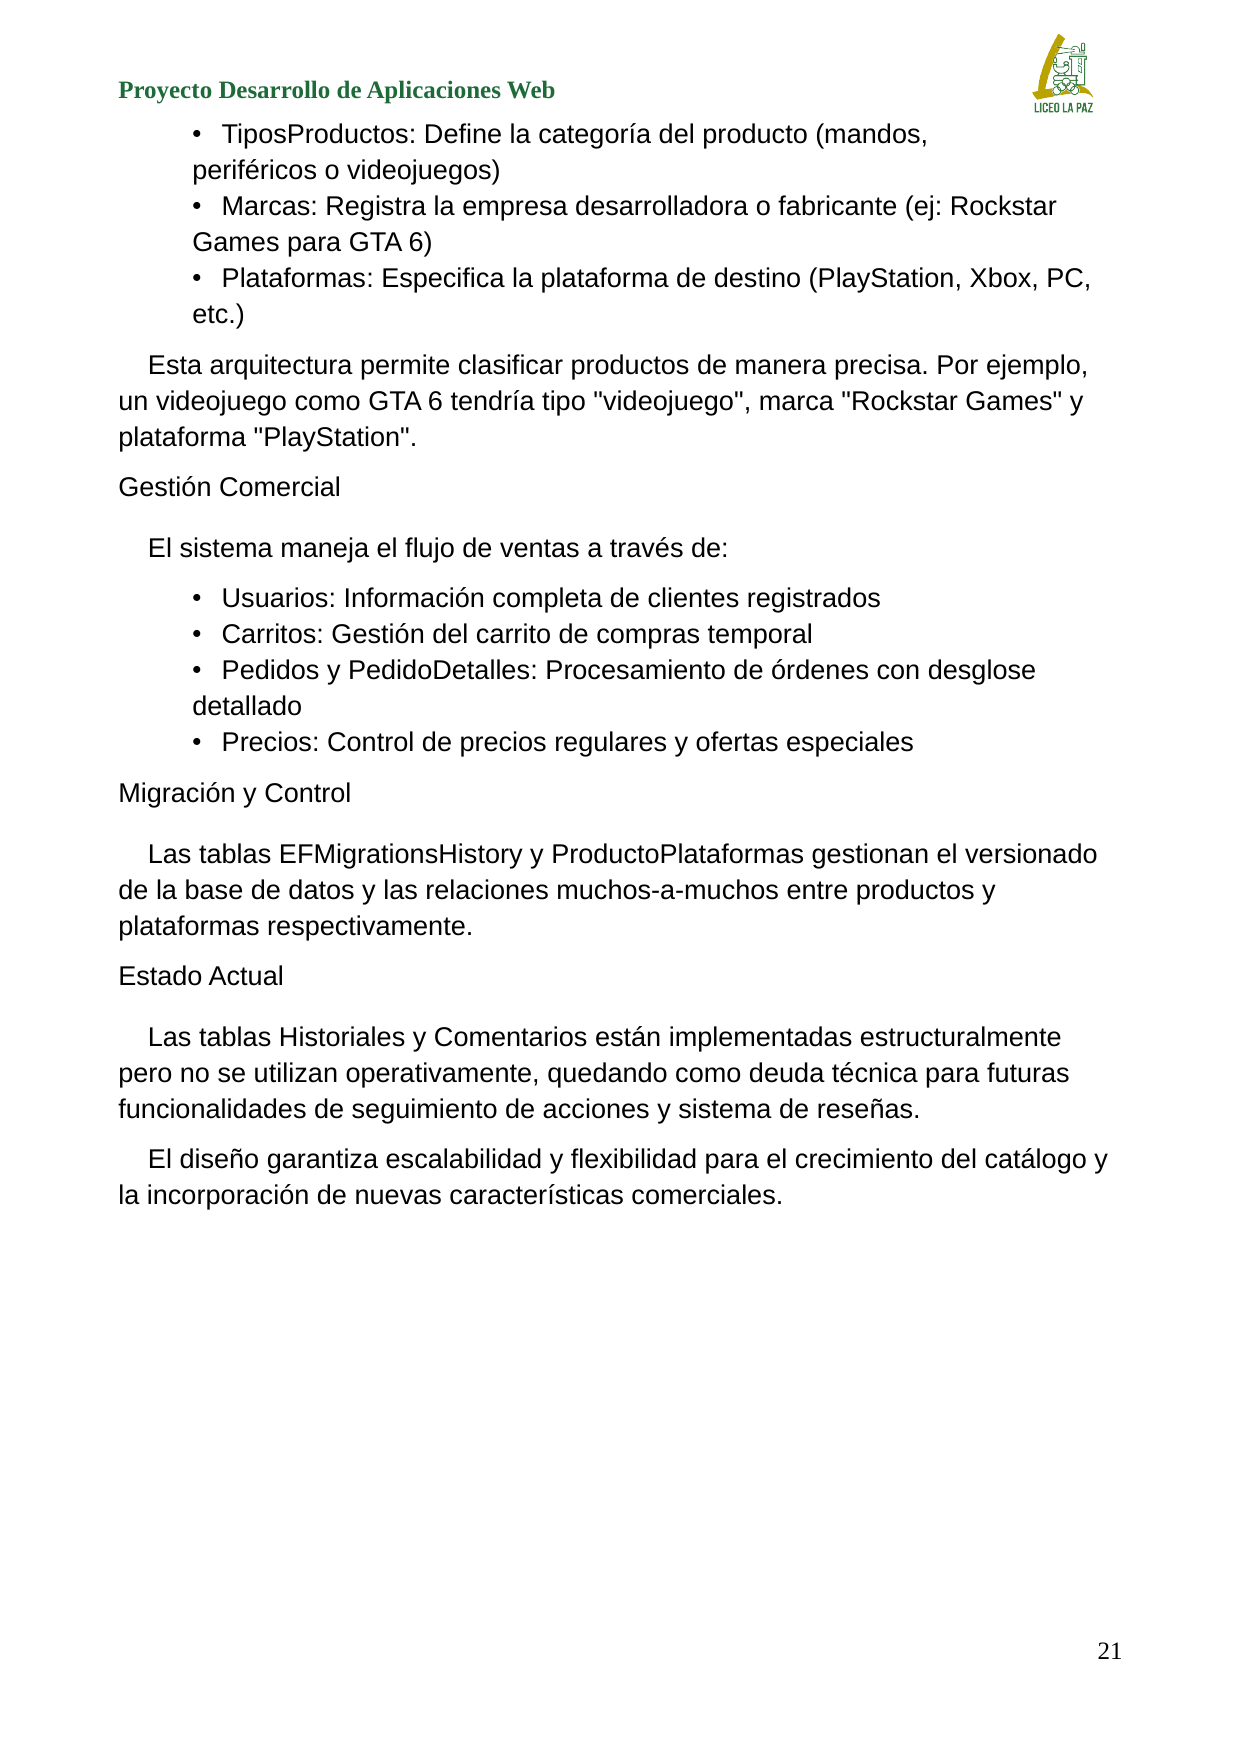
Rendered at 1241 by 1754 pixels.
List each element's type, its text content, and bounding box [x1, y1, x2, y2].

subtitle Migración y Control [118, 777, 1122, 808]
subtitle Gestión Comercial [118, 471, 1122, 502]
picture [1025, 26, 1100, 121]
list Pedidos y PedidoDetalles: Procesamiento de órdenes con desglose detallado [162, 654, 1122, 722]
list Carritos: Gestión del carrito de compras temporal [162, 618, 1122, 650]
list Usuarios: Información completa de clientes registrados [162, 582, 1122, 614]
list Plataformas: Especifica la plataforma de destino (PlayStation, Xbox, PC, etc.) [162, 262, 1122, 329]
text Las tablas Historiales y Comentarios están implementadas estructuralmente pero no se utilizan operativamente, quedando como deuda técnica para futuras funcionalidades de seguimiento de acciones y sistema de reseñas. [118, 1021, 1122, 1124]
list Precios: Control de precios regulares y ofertas especiales [162, 726, 1122, 758]
text El diseño garantiza escalabilidad y flexibilidad para el crecimiento del catálogo y la incorporación de nuevas características comerciales. [118, 1143, 1122, 1210]
text El sistema maneja el flujo de ventas a través de: [118, 532, 1122, 563]
text Esta arquitectura permite clasificar productos de manera precisa. Por ejemplo, un videojuego como GTA 6 tendría tipo "videojuego", marca "Rockstar Games" y plataforma "PlayStation". [118, 349, 1122, 452]
list Marcas: Registra la empresa desarrolladora o fabricante (ej: Rockstar Games para GTA 6) [162, 190, 1122, 257]
list TiposProductos: Define la categoría del producto (mandos, periféricos o videojuegos) [162, 118, 1122, 185]
subtitle Estado Actual [118, 960, 1122, 991]
text Las tablas EFMigrationsHistory y ProductoPlataformas gestionan el versionado de la base de datos y las relaciones muchos-a-muchos entre productos y plataformas respectivamente. [118, 838, 1122, 941]
